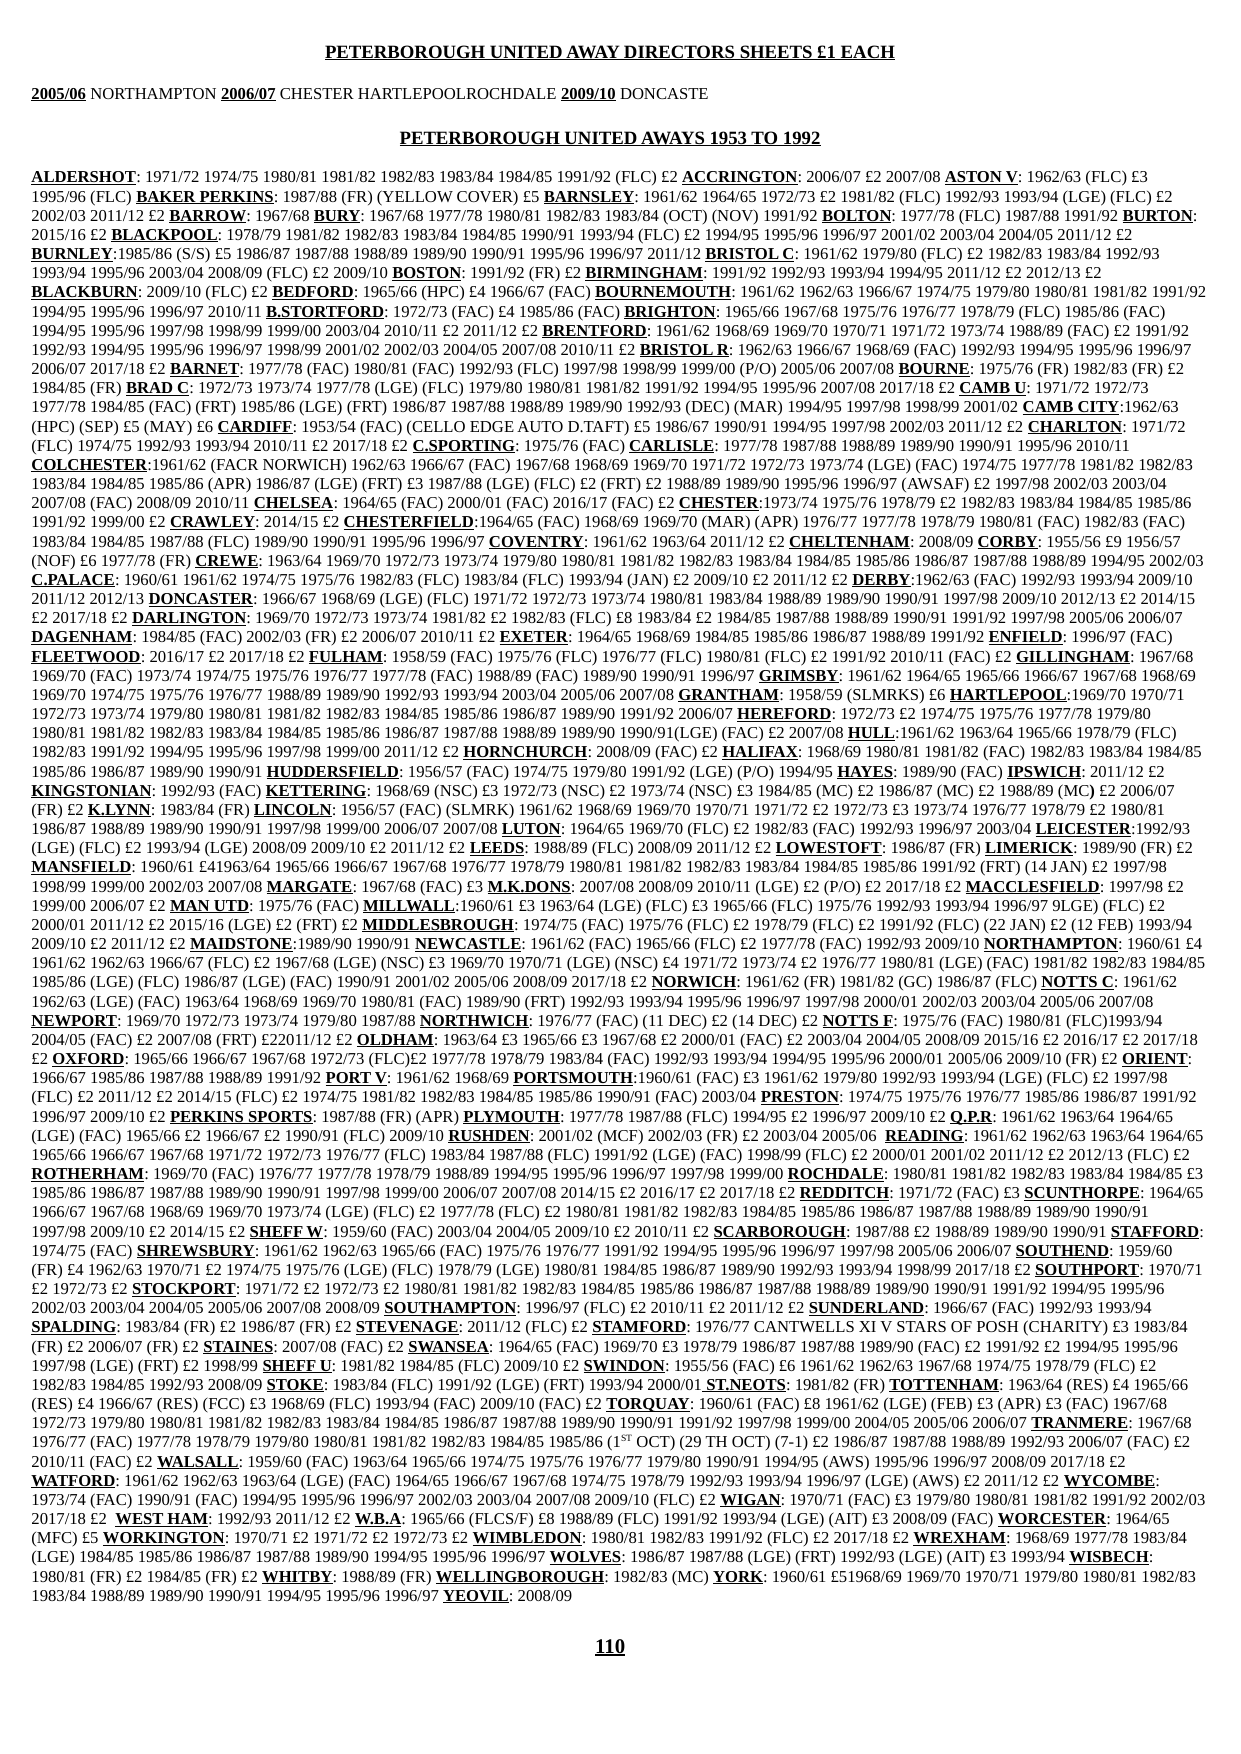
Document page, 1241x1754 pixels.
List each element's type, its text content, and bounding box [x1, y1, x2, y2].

text PETERBOROUGH UNITED AWAYS 1953 TO 1992 [13, 127, 1206, 148]
text PETERBOROUGH UNITED AWAY DIRECTORS SHEETS £1 EACH [13, 41, 1206, 62]
text ALDERSHOT: 1971/72 1974/75 1980/81 1981/82 1982/83 1983/84 1984/85 1991/92 (FLC) £2 ACCRINGTON: 2006/07 £2 2007/08 ASTON V: 1962/63 (FLC) £3 1995/96 (FLC) BAKER PERKINS: 1987/88 (FR) (YELLOW COVER) £5 BARNSLEY: 1961/62 1964/65 1972/73 £2 1981/82 (FLC) 1992/93 1993/94 (LGE) (FLC) £2 2002/03 2011/12 £2 BARROW: 1967/68 BURY: 1967/68 1977/78 1980/81 1982/83 1983/84 (OCT) (NOV) 1991/92 BOLTON: 1977/78 (FLC) 1987/88 1991/92 BURTON: 2015/16 £2 BLACKPOOL: 1978/79 1981/82 1982/83 1983/84 1984/85 1990/91 1993/94 (FLC) £2 1994/95 1995/96 1996/97 2001/02 2003/04 2004/05 2011/12 £2 BURNLEY:1985/86 (S/S) £5 1986/87 1987/88 1988/89 1989/90 1990/91 1995/96 1996/97 2011/12 BRISTOL C: 1961/62 1979/80 (FLC) £2 1982/83 1983/84 1992/93 1993/94 1995/96 2003/04 2008/09 (FLC) £2 2009/10 BOSTON: 1991/92 (FR) £2 BIRMINGHAM: 1991/92 1992/93 1993/94 1994/95 2011/12 £2 2012/13 £2 BLACKBURN: 2009/10 (FLC) £2 BEDFORD: 1965/66 (HPC) £4 1966/67 (FAC) BOURNEMOUTH: 1961/62 1962/63 1966/67 1974/75 1979/80 1980/81 1981/82 1991/92 1994/95 1995/96 1996/97 2010/11 B.STORTFORD: 1972/73 (FAC) £4 1985/86 (FAC) BRIGHTON: 1965/66 1967/68 1975/76 1976/77 1978/79 (FLC) 1985/86 (FAC) 1994/95 1995/96 1997/98 1998/99 1999/00 2003/04 2010/11 £2 2011/12 £2 BRENTFORD: 1961/62 1968/69 1969/70 1970/71 1971/72 1973/74 1988/89 (FAC) £2 1991/92 1992/93 1994/95 1995/96 1996/97 1998/99 2001/02 2002/03 2004/05 2007/08 2010/11 £2 BRISTOL R: 1962/63 1966/67 1968/69 (FAC) 1992/93 1994/95 1995/96 1996/97 2006/07 2017/18 £2 BARNET: 1977/78 (FAC) 1980/81 (FAC) 1992/93 (FLC) 1997/98 1998/99 1999/00 (P/O) 2005/06 2007/08 BOURNE: 1975/76 (FR) 1982/83 (FR) £2 1984/85 (FR) BRAD C: 1972/73 1973/74 1977/78 (LGE) (FLC) 1979/80 1980/81 1981/82 1991/92 1994/95 1995/96 2007/08 2017/18 £2 CAMB U: 1971/72 1972/73 1977/78 1984/85 (FAC) (FRT) 1985/86 (LGE) (FRT) 1986/87 1987/88 1988/89 1989/90 1992/93 (DEC) (MAR) 1994/95 1997/98 1998/99 2001/02 CAMB CITY:1962/63 (HPC) (SEP) £5 (MAY) £6 CARDIFF: 1953/54 (FAC) (CELLO EDGE AUTO D.TAFT) £5 1986/67 1990/91 1994/95 1997/98 2002/03 2011/12 £2 CHARLTON: 1971/72 (FLC) 1974/75 1992/93 1993/94 2010/11 £2 2017/18 £2 C.SPORTING: 1975/76 (FAC) CARLISLE: 1977/78 1987/88 1988/89 1989/90 1990/91 1995/96 2010/11 COLCHESTER:1961/62 (FACR NORWICH) 1962/63 1966/67 (FAC) 1967/68 1968/69 1969/70 1971/72 1972/73 1973/74 (LGE) (FAC) 1974/75 1977/78 1981/82 1982/83 1983/84 1984/85 1985/86 (APR) 1986/87 (LGE) (FRT) £3 1987/88 (LGE) (FLC) £2 (FRT) £2 1988/89 1989/90 1995/96 1996/97 (AWSAF) £2 1997/98 2002/03 2003/04 2007/08 (FAC) 2008/09 2010/11 CHELSEA: 1964/65 (FAC) 2000/01 (FAC) 2016/17 (FAC) £2 CHESTER:1973/74 1975/76 1978/79 £2 1982/83 1983/84 1984/85 1985/86 1991/92 1999/00 £2 CRAWLEY: 2014/15 £2 CHESTERFIELD:1964/65 (FAC) 1968/69 1969/70 (MAR) (APR) 1976/77 1977/78 1978/79 1980/81 (FAC) 1982/83 (FAC) 1983/84 1984/85 1987/88 (FLC) 1989/90 1990/91 1995/96 1996/97 COVENTRY: 1961/62 1963/64 2011/12 £2 CHELTENHAM: 2008/09 CORBY: 1955/56 £9 1956/57 (NOF) £6 1977/78 (FR) CREWE: 1963/64 1969/70 1972/73 1973/74 1979/80 1980/81 1981/82 1982/83 1983/84 1984/85 1985/86 1986/87 1987/88 1988/89 1994/95 2002/03 C.PALACE: 1960/61 1961/62 1974/75 1975/76 1982/83 (FLC) 1983/84 (FLC) 1993/94 (JAN) £2 2009/10 £2 2011/12 £2 DERBY:1962/63 (FAC) 1992/93 1993/94 2009/10 2011/12 2012/13 DONCASTER: 1966/67 1968/69 (LGE) (FLC) 1971/72 1972/73 1973/74 1980/81 1983/84 1988/89 1989/90 1990/91 1997/98 2009/10 2012/13 £2 2014/15 £2 2017/18 £2 DARLINGTON: 1969/70 1972/73 1973/74 1981/82 £2 1982/83 (FLC) £8 1983/84 £2 1984/85 1987/88 1988/89 1990/91 1991/92 1997/98 2005/06 2006/07 DAGENHAM: 1984/85 (FAC) 2002/03 (FR) £2 2006/07 2010/11 £2 EXETER: 1964/65 1968/69 1984/85 1985/86 1986/87 1988/89 1991/92 ENFIELD: 1996/97 (FAC) FLEETWOOD: 2016/17 £2 2017/18 £2 FULHAM: 1958/59 (FAC) 1975/76 (FLC) 1976/77 (FLC) 1980/81 (FLC) £2 1991/92 2010/11 (FAC) £2 GILLINGHAM: 1967/68 1969/70 (FAC) 1973/74 1974/75 1975/76 1976/77 1977/78 (FAC) 1988/89 (FAC) 1989/90 1990/91 1996/97 GRIMSBY: 1961/62 1964/65 1965/66 1966/67 1967/68 1968/69 1969/70 1974/75 1975/76 1976/77 1988/89 1989/90 1992/93 1993/94 2003/04 2005/06 2007/08 GRANTHAM: 1958/59 (SLMRKS) £6 HARTLEPOOL:1969/70 1970/71 1972/73 1973/74 1979/80 1980/81 1981/82 1982/83 1984/85 1985/86 1986/87 1989/90 1991/92 2006/07 HEREFORD: 1972/73 £2 1974/75 1975/76 1977/78 1979/80 1980/81 1981/82 1982/83 1983/84 1984/85 1985/86 1986/87 1987/88 1988/89 1989/90 1990/91(LGE) (FAC) £2 2007/08 HULL:1961/62 1963/64 1965/66 1978/79 (FLC) 1982/83 1991/92 1994/95 1995/96 1997/98 1999/00 2011/12 £2 HORNCHURCH: 2008/09 (FAC) £2 HALIFAX: 1968/69 1980/81 1981/82 (FAC) 1982/83 1983/84 1984/85 1985/86 1986/87 1989/90 1990/91 HUDDERSFIELD: 1956/57 (FAC) 1974/75 1979/80 1991/92 (LGE) (P/O) 1994/95 HAYES: 1989/90 (FAC) IPSWICH: 2011/12 £2 KINGSTONIAN: 1992/93 (FAC) KETTERING: 1968/69 (NSC) £3 1972/73 (NSC) £2 1973/74 (NSC) £3 1984/85 (MC) £2 1986/87 (MC) £2 1988/89 (MC) £2 2006/07 (FR) £2 K.LYNN: 1983/84 (FR) LINCOLN: 1956/57 (FAC) (SLMRK) 1961/62 1968/69 1969/70 1970/71 1971/72 £2 1972/73 £3 1973/74 1976/77 1978/79 £2 1980/81 1986/87 1988/89 1989/90 1990/91 1997/98 1999/00 2006/07 2007/08 LUTON: 1964/65 1969/70 (FLC) £2 1982/83 (FAC) 1992/93 1996/97 2003/04 LEICESTER:1992/93 (LGE) (FLC) £2 1993/94 (LGE) 2008/09 2009/10 £2 2011/12 £2 LEEDS: 1988/89 (FLC) 2008/09 2011/12 £2 LOWESTOFT: 1986/87 (FR) LIMERICK: 1989/90 (FR) £2 MANSFIELD: 1960/61 £41963/64 1965/66 1966/67 1967/68 1976/77 1978/79 1980/81 1981/82 1982/83 1983/84 1984/85 1985/86 1991/92 (FRT) (14 JAN) £2 1997/98 1998/99 1999/00 2002/03 2007/08 MARGATE: 1967/68 (FAC) £3 M.K.DONS: 2007/08 2008/09 2010/11 (LGE) £2 (P/O) £2 2017/18 £2 MACCLESFIELD: 1997/98 £2 1999/00 2006/07 £2 MAN UTD: 1975/76 (FAC) MILLWALL:1960/61 £3 1963/64 (LGE) (FLC) £3 1965/66 (FLC) 1975/76 1992/93 1993/94 1996/97 9LGE) (FLC) £2 2000/01 2011/12 £2 2015/16 (LGE) £2 (FRT) £2 MIDDLESBROUGH: 1974/75 (FAC) 1975/76 (FLC) £2 1978/79 (FLC) £2 1991/92 (FLC) (22 JAN) £2 (12 FEB) 1993/94 2009/10 £2 2011/12 £2 MAIDSTONE:1989/90 1990/91 NEWCASTLE: 1961/62 (FAC) 1965/66 (FLC) £2 1977/78 (FAC) 1992/93 2009/10 NORTHAMPTON: 1960/61 £4 1961/62 1962/63 1966/67 (FLC) £2 1967/68 (LGE) (NSC) £3 1969/70 1970/71 (LGE) (NSC) £4 1971/72 1973/74 £2 1976/77 1980/81 (LGE) (FAC) 1981/82 1982/83 1984/85 1985/86 (LGE) (FLC) 1986/87 (LGE) (FAC) 1990/91 2001/02 2005/06 2008/09 2017/18 £2 NORWICH: 1961/62 (FR) 1981/82 (GC) 1986/87 (FLC) NOTTS C: 1961/62 1962/63 (LGE) (FAC) 1963/64 1968/69 1969/70 1980/81 (FAC) 1989/90 (FRT) 1992/93 1993/94 1995/96 1996/97 1997/98 2000/01 2002/03 2003/04 2005/06 2007/08 NEWPORT: 1969/70 1972/73 1973/74 1979/80 1987/88 NORTHWICH: 1976/77 (FAC) (11 DEC) £2 (14 DEC) £2 NOTTS F: 1975/76 (FAC) 1980/81 (FLC)1993/94 2004/05 (FAC) £2 2007/08 (FRT) £22011/12 £2 OLDHAM: 1963/64 £3 1965/66 £3 1967/68 £2 2000/01 (FAC) £2 2003/04 2004/05 2008/09 2015/16 £2 2016/17 £2 2017/18 £2 OXFORD: 1965/66 1966/67 1967/68 1972/73 (FLC)£2 1977/78 1978/79 1983/84 (FAC) 1992/93 1993/94 1994/95 1995/96 2000/01 2005/06 2009/10 (FR) £2 ORIENT: 1966/67 1985/86 1987/88 1988/89 1991/92 PORT V: 1961/62 1968/69 PORTSMOUTH:1960/61 (FAC) £3 1961/62 1979/80 1992/93 1993/94 (LGE) (FLC) £2 1997/98 (FLC) £2 2011/12 £2 2014/15 (FLC) £2 1974/75 1981/82 1982/83 1984/85 1985/86 1990/91 (FAC) 2003/04 PRESTON: 1974/75 1975/76 1976/77 1985/86 1986/87 1991/92 1996/97 2009/10 £2 PERKINS SPORTS: 1987/88 (FR) (APR) PLYMOUTH: 1977/78 1987/88 (FLC) 1994/95 £2 1996/97 2009/10 £2 Q.P.R: 1961/62 1963/64 1964/65 (LGE) (FAC) 1965/66 £2 1966/67 £2 1990/91 (FLC) 2009/10 RUSHDEN: 2001/02 (MCF) 2002/03 (FR) £2 2003/04 2005/06 READING: 1961/62 1962/63 1963/64 1964/65 1965/66 1966/67 1967/68 1971/72 1972/73 1976/77 (FLC) 1983/84 1987/88 (FLC) 1991/92 (LGE) (FAC) 1998/99 (FLC) £2 2000/01 2001/02 2011/12 £2 2012/13 (FLC) £2 ROTHERHAM: 1969/70 (FAC) 1976/77 1977/78 1978/79 1988/89 1994/95 1995/96 1996/97 1997/98 1999/00 ROCHDALE: 1980/81 1981/82 1982/83 1983/84 1984/85 £3 1985/86 1986/87 1987/88 1989/90 1990/91 1997/98 1999/00 2006/07 2007/08 2014/15 £2 2016/17 £2 2017/18 £2 REDDITCH: 1971/72 (FAC) £3 SCUNTHORPE: 1964/65 1966/67 1967/68 1968/69 1969/70 1973/74 (LGE) (FLC) £2 1977/78 (FLC) £2 1980/81 1981/82 1982/83 1984/85 1985/86 1986/87 1987/88 1988/89 1989/90 1990/91 1997/98 2009/10 £2 2014/15 £2 SHEFF W: 1959/60 (FAC) 2003/04 2004/05 2009/10 £2 2010/11 £2 SCARBOROUGH: 1987/88 £2 1988/89 1989/90 1990/91 STAFFORD: 1974/75 (FAC) SHREWSBURY: 1961/62 1962/63 1965/66 (FAC) 1975/76 1976/77 1991/92 1994/95 1995/96 1996/97 1997/98 2005/06 2006/07 SOUTHEND: 1959/60 (FR) £4 1962/63 1970/71 £2 1974/75 1975/76 (LGE) (FLC) 1978/79 (LGE) 1980/81 1984/85 1986/87 1989/90 1992/93 1993/94 1998/99 2017/18 £2 SOUTHPORT: 1970/71 £2 1972/73 £2 STOCKPORT: 1971/72 £2 1972/73 £2 1980/81 1981/82 1982/83 1984/85 1985/86 1986/87 1987/88 1988/89 1989/90 1990/91 1991/92 1994/95 1995/96 2002/03 2003/04 2004/05 2005/06 2007/08 2008/09 SOUTHAMPTON: 1996/97 (FLC) £2 2010/11 £2 2011/12 £2 SUNDERLAND: 1966/67 (FAC) 1992/93 1993/94 SPALDING: 1983/84 (FR) £2 1986/87 (FR) £2 STEVENAGE: 2011/12 (FLC) £2 STAMFORD: 1976/77 CANTWELLS XI V STARS OF POSH (CHARITY) £3 1983/84 (FR) £2 2006/07 (FR) £2 STAINES: 2007/08 (FAC) £2 SWANSEA: 1964/65 (FAC) 1969/70 £3 1978/79 1986/87 1987/88 1989/90 (FAC) £2 1991/92 £2 1994/95 1995/96 1997/98 (LGE) (FRT) £2 1998/99 SHEFF U: 1981/82 1984/85 (FLC) 2009/10 £2 SWINDON: 1955/56 (FAC) £6 1961/62 1962/63 1967/68 1974/75 1978/79 (FLC) £2 1982/83 1984/85 1992/93 2008/09 STOKE: 1983/84 (FLC) 1991/92 (LGE) (FRT) 1993/94 2000/01 ST.NEOTS: 1981/82 (FR) TOTTENHAM: 1963/64 (RES) £4 1965/66 (RES) £4 1966/67 (RES) (FCC) £3 1968/69 (FLC) 1993/94 (FAC) 2009/10 (FAC) £2 TORQUAY: 1960/61 (FAC) £8 1961/62 (LGE) (FEB) £3 (APR) £3 (FAC) 1967/68 1972/73 1979/80 1980/81 1981/82 1982/83 1983/84 1984/85 1986/87 1987/88 1989/90 1990/91 1991/92 1997/98 1999/00 2004/05 2005/06 2006/07 TRANMERE: 1967/68 1976/77 (FAC) 1977/78 1978/79 1979/80 1980/81 1981/82 1982/83 1984/85 1985/86 (1ST OCT) (29 TH OCT) (7-1) £2 1986/87 1987/88 1988/89 1992/93 2006/07 (FAC) £2 2010/11 (FAC) £2 WALSALL: 1959/60 (FAC) 1963/64 1965/66 1974/75 1975/76 1976/77 1979/80 1990/91 1994/95 (AWS) 1995/96 1996/97 2008/09 2017/18 £2 WATFORD: 1961/62 1962/63 1963/64 (LGE) (FAC) 1964/65 1966/67 1967/68 1974/75 1978/79 1992/93 1993/94 1996/97 (LGE) (AWS) £2 2011/12 £2 WYCOMBE: 1973/74 (FAC) 1990/91 (FAC) 1994/95 1995/96 1996/97 2002/03 2003/04 2007/08 2009/10 (FLC) £2 WIGAN: 1970/71 (FAC) £3 1979/80 1980/81 1981/82 1991/92 2002/03 2017/18 £2 WEST HAM: 1992/93 2011/12 £2 W.B.A: 1965/66 (FLCS/F) £8 1988/89 (FLC) 1991/92 1993/94 (LGE) (AIT) £3 2008/09 (FAC) WORCESTER: 1964/65 (MFC) £5 WORKINGTON: 1970/71 £2 1971/72 £2 1972/73 £2 WIMBLEDON: 1980/81 1982/83 1991/92 (FLC) £2 2017/18 £2 WREXHAM: 1968/69 1977/78 1983/84 (LGE) 1984/85 1985/86 1986/87 1987/88 1989/90 1994/95 1995/96 1996/97 WOLVES: 1986/87 1987/88 (LGE) (FRT) 1992/93 (LGE) (AIT) £3 1993/94 WISBECH: 1980/81 (FR) £2 1984/85 (FR) £2 WHITBY: 1988/89 (FR) WELLINGBOROUGH: 1982/83 (MC) YORK: 1960/61 £51968/69 1969/70 1970/71 1979/80 1980/81 1982/83 1983/84 1988/89 1989/90 1990/91 1994/95 1995/96 1996/97 YEOVIL: 2008/09 [31, 167, 1206, 1605]
text 110 [13, 1633, 1206, 1658]
text 2005/06 NORTHAMPTON 2006/07 CHESTER HARTLEPOOLROCHDALE 2009/10 DONCASTE [31, 84, 1206, 103]
